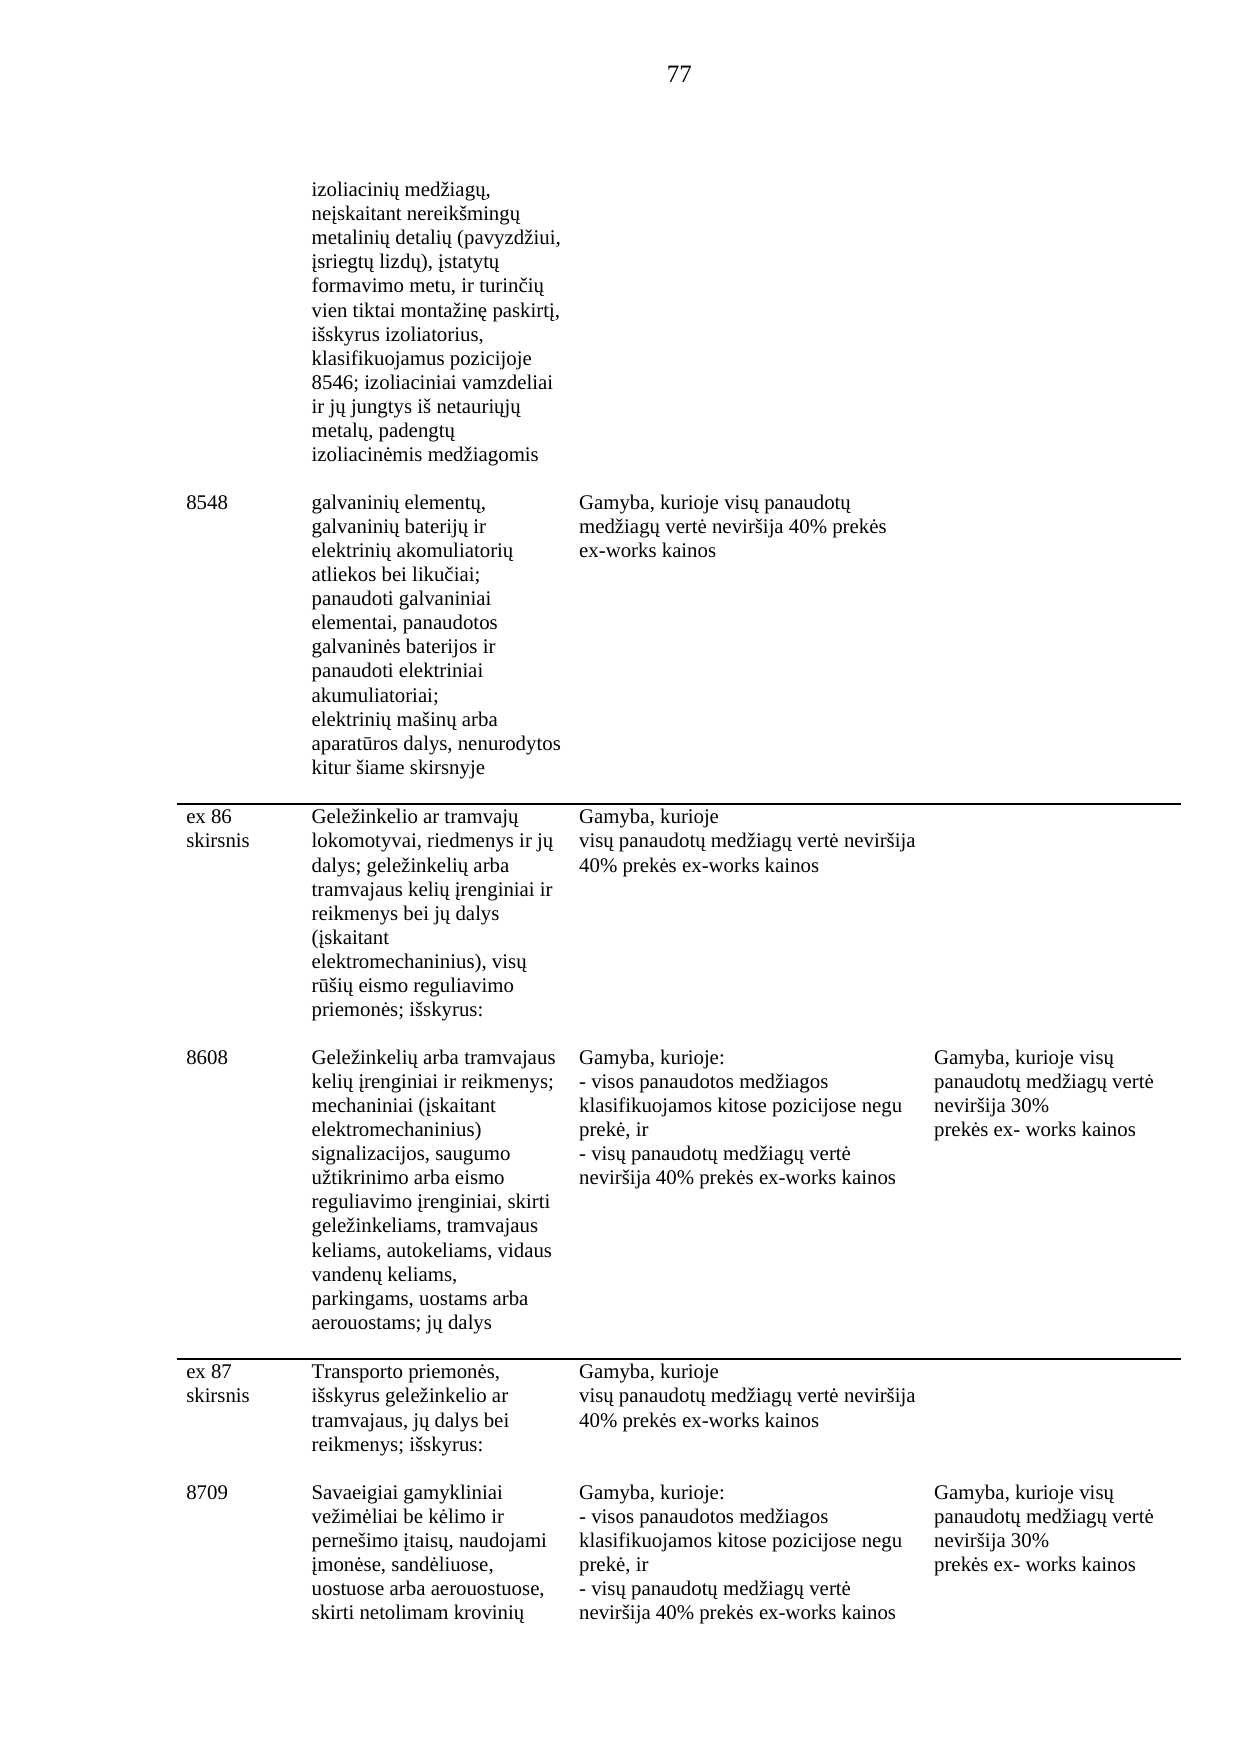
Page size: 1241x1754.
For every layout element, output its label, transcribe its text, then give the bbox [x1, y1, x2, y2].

table_cell Gamyba, kurioje visų panaudotų medžiagų vertė neviršija 40% prekės ex-works kainos [570, 490, 925, 803]
table_cell Gamyba, kurioje: - visos panaudotos medžiagos klasifikuojamos kitose pozicijose negu prekė, ir - visų panaudotų medžiagų vertė neviršija 40% prekės ex-works kainos [570, 1045, 925, 1358]
table_cell Transporto priemonės, išskyrus geležinkelio ar tramvajaus, jų dalys bei reikmenys; išskyrus: [303, 1360, 570, 1480]
table_cell [570, 177, 925, 490]
table_cell [925, 805, 1181, 1045]
table_cell Geležinkelių arba tramvajaus kelių įrenginiai ir reikmenys; mechaniniai (įskaitant elektromechaninius) signalizacijos, saugumo užtikrinimo arba eismo reguliavimo įrenginiai, skirti geležinkeliams, tramvajaus keliams, autokeliams, vidaus vandenų keliams, parkingams, uostams arba aerouostams; jų dalys [303, 1045, 570, 1358]
table_cell izoliacinių medžiagų, neįskaitant nereikšmingų metalinių detalių (pavyzdžiui, įsriegtų lizdų), įstatytų formavimo metu, ir turinčių vien tiktai montažinę paskirtį, išskyrus izoliatorius, klasifikuojamus pozicijoje 8546; izoliaciniai vamzdeliai ir jų jungtys iš netauriųjų metalų, padengtų izoliacinėmis medžiagomis [303, 177, 570, 490]
table_cell Gamyba, kurioje visų panaudotų medžiagų vertė neviršija 30% prekės ex- works kainos [925, 1480, 1181, 1624]
table_cell galvaninių elementų, galvaninių baterijų ir elektrinių akomuliatorių atliekos bei likučiai; panaudoti galvaniniai elementai, panaudotos galvaninės baterijos ir panaudoti elektriniai akumuliatoriai; elektrinių mašinų arba aparatūros dalys, nenurodytos kitur šiame skirsnyje [303, 490, 570, 803]
table_cell Gamyba, kurioje: - visos panaudotos medžiagos klasifikuojamos kitose pozicijose negu prekė, ir - visų panaudotų medžiagų vertė neviršija 40% prekės ex-works kainos [570, 1480, 925, 1624]
table_cell Geležinkelio ar tramvajų lokomotyvai, riedmenys ir jų dalys; geležinkelių arba tramvajaus kelių įrenginiai ir reikmenys bei jų dalys (įskaitant elektromechaninius), visų rūšių eismo reguliavimo priemonės; išskyrus: [303, 805, 570, 1045]
table_cell [925, 1360, 1181, 1480]
table_cell [925, 177, 1181, 490]
table_cell 8608 [177, 1045, 303, 1358]
table_cell Gamyba, kurioje visų panaudotų medžiagų vertė neviršija 30% prekės ex- works kainos [925, 1045, 1181, 1358]
table_cell Gamyba, kurioje visų panaudotų medžiagų vertė neviršija 40% prekės ex-works kainos [570, 805, 925, 1045]
table_cell Savaeigiai gamykliniai vežimėliai be kėlimo ir pernešimo įtaisų, naudojami įmonėse, sandėliuose, uostuose arba aerouostuose, skirti netolimam krovinių [303, 1480, 570, 1624]
table_cell [925, 490, 1181, 803]
table_cell ex 87 skirsnis [177, 1360, 303, 1480]
table_cell Gamyba, kurioje visų panaudotų medžiagų vertė neviršija 40% prekės ex-works kainos [570, 1360, 925, 1480]
table_cell 8548 [177, 490, 303, 803]
table_cell ex 86 skirsnis [177, 805, 303, 1045]
table_cell 8709 [177, 1480, 303, 1624]
table_cell [177, 177, 303, 490]
